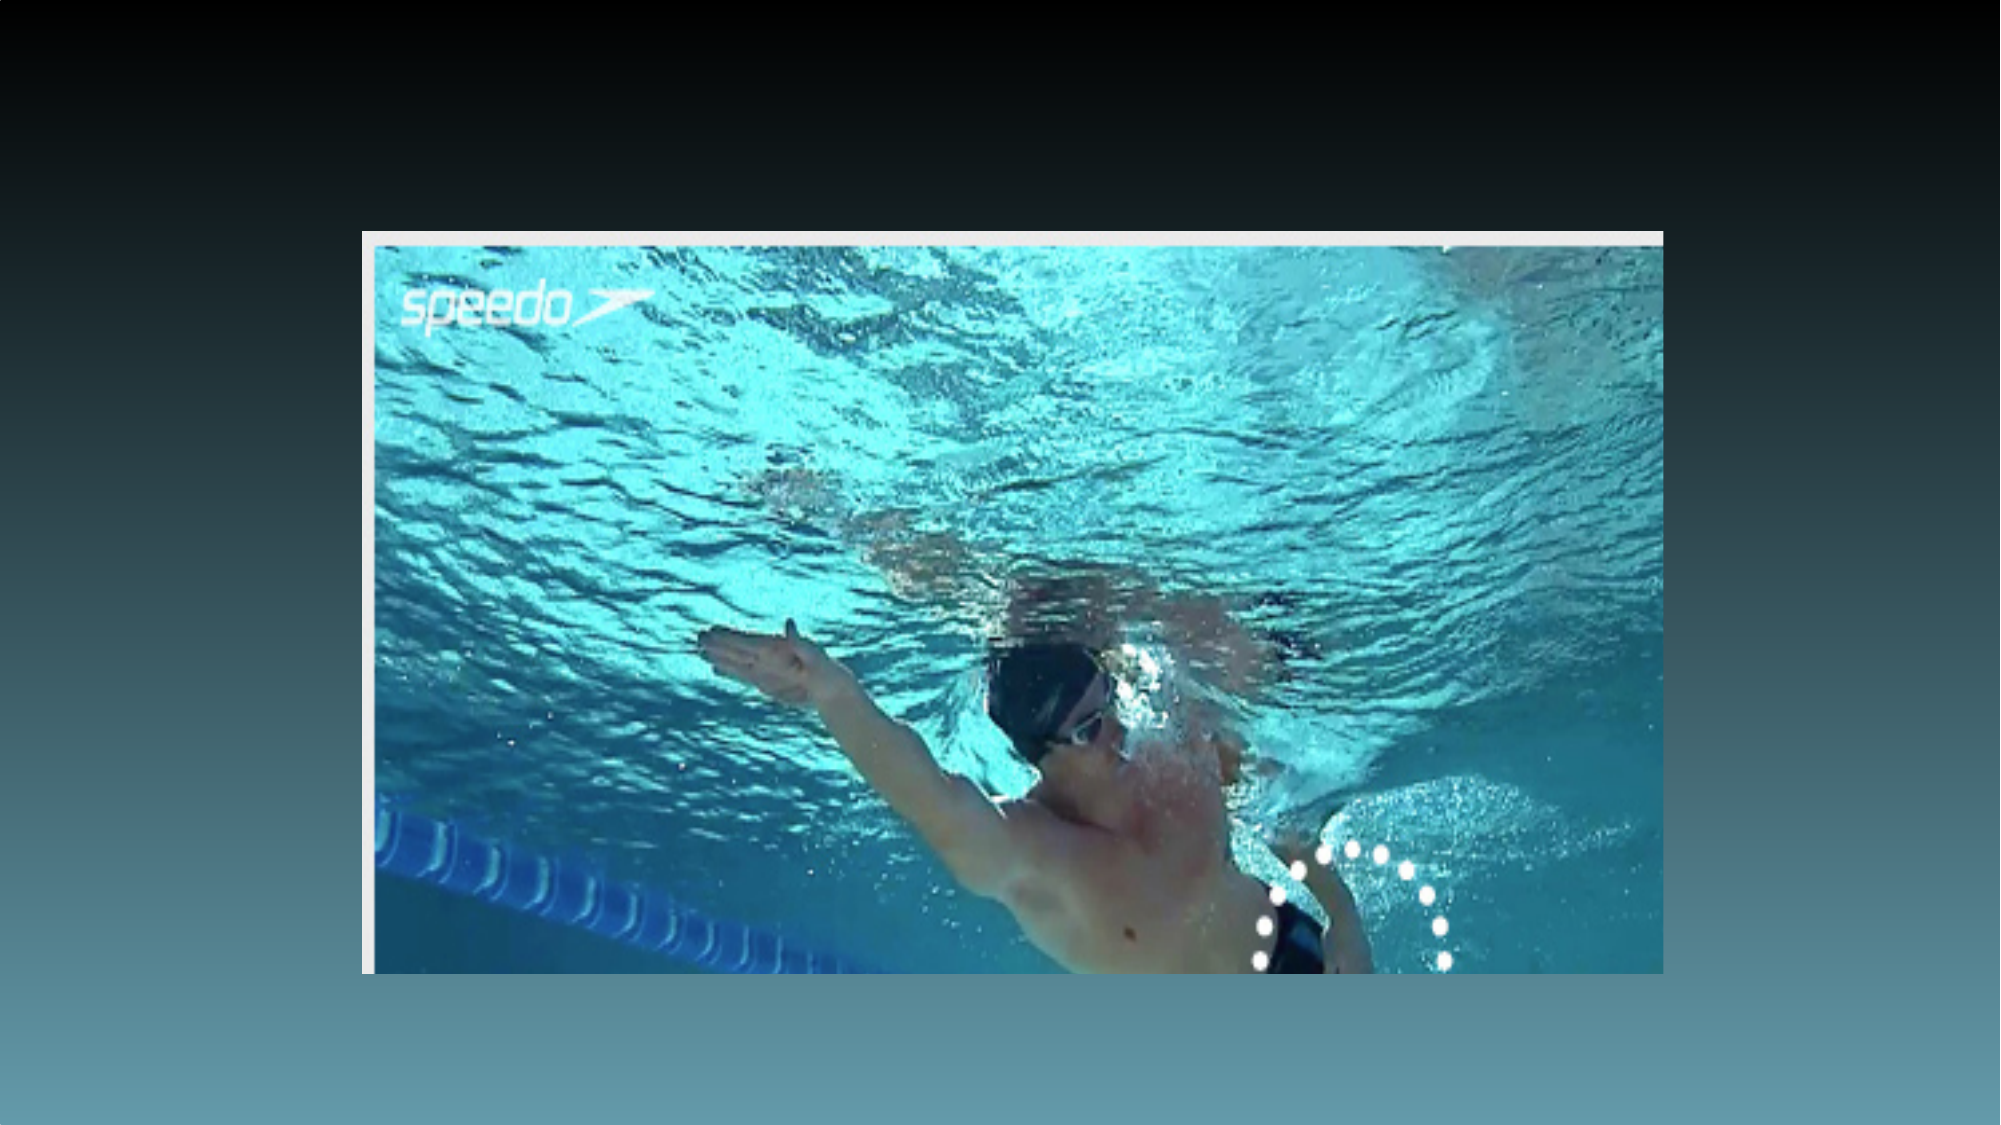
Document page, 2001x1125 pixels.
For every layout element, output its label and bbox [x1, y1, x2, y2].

picture [362, 231, 1664, 974]
